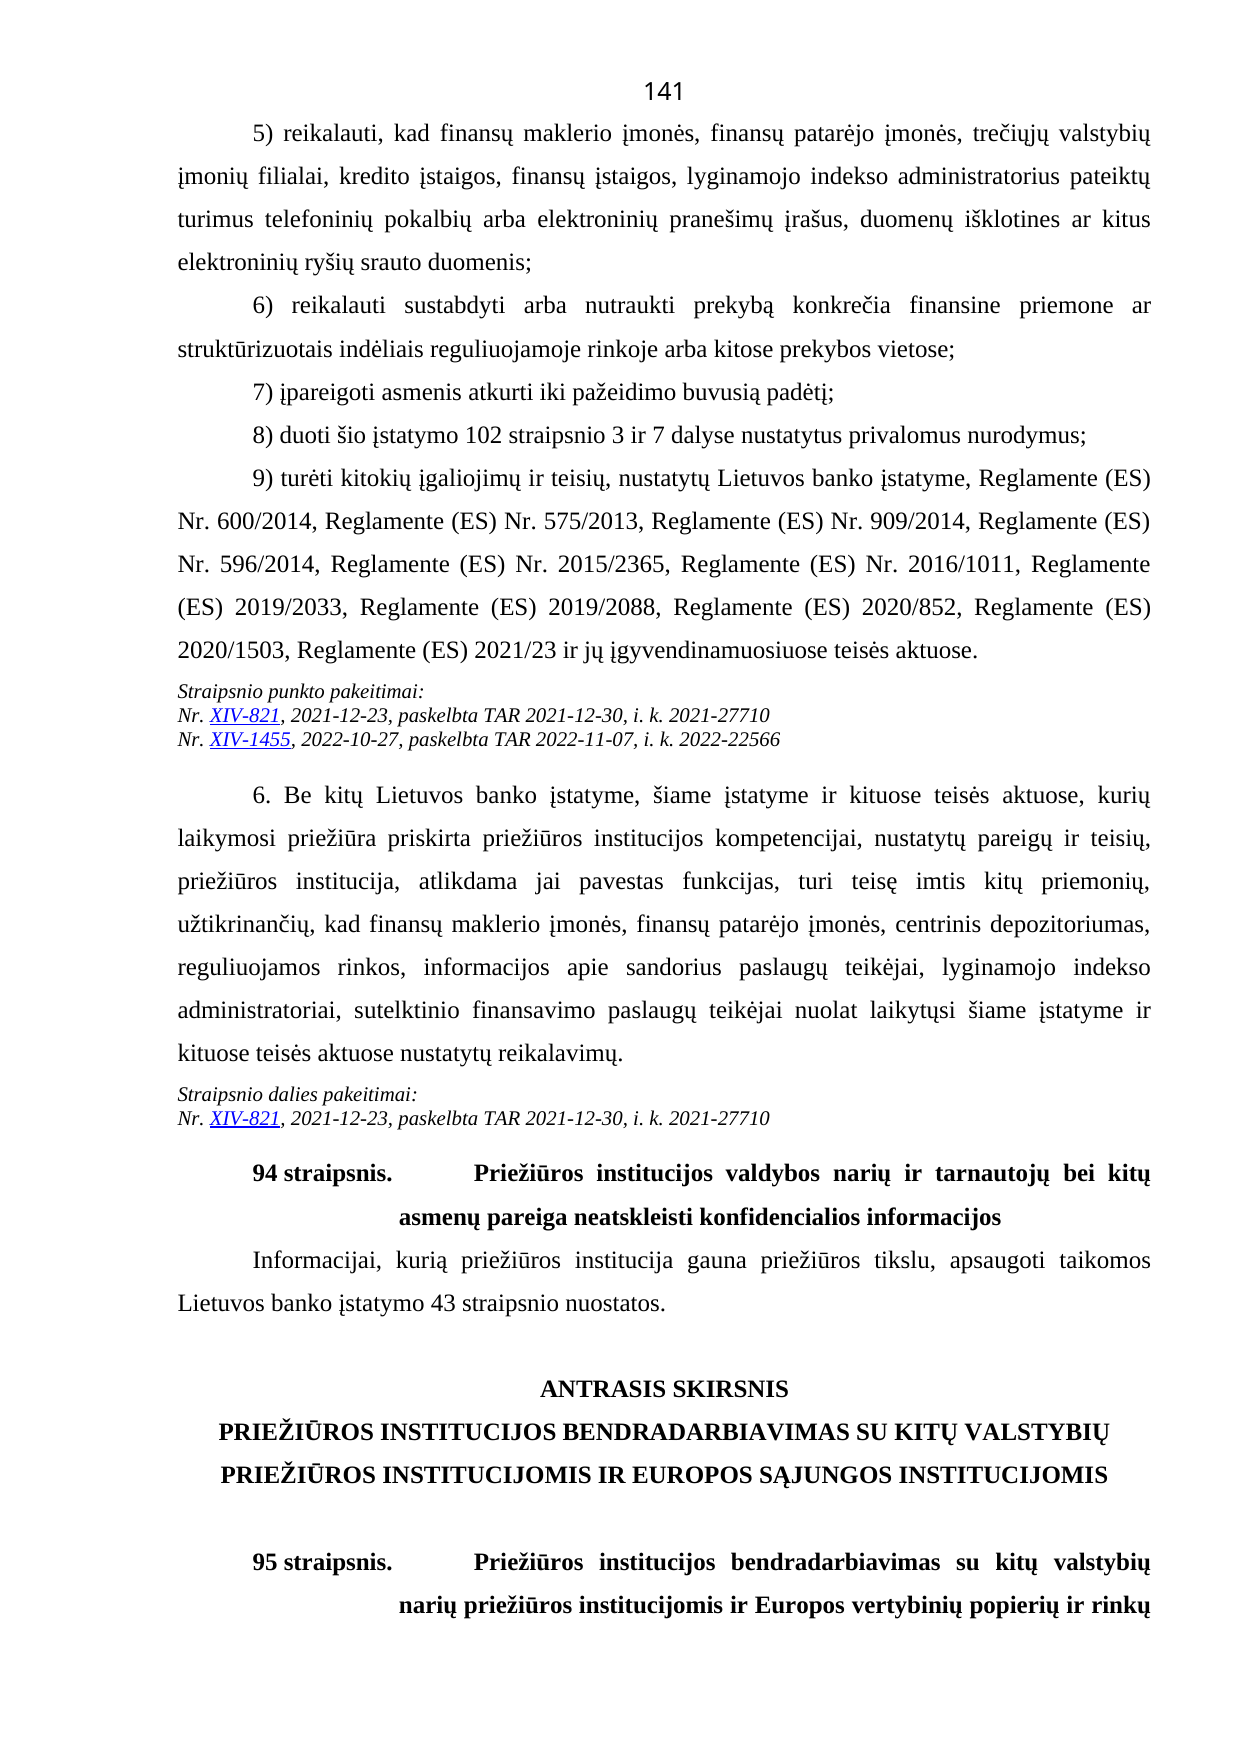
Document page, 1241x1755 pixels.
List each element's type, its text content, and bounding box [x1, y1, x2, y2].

text 5) reikalauti, kad finansų maklerio įmonės, finansų patarėjo įmonės, trečiųjų valstybių įmonių filialai, kredito įstaigos, finansų įstaigos, lyginamojo indekso administratorius pateiktų turimus telefoninių pokalbių arba elektroninių pranešimų įrašus, duomenų išklotines ar kitus elektroninių ryšių srauto duomenis; [177, 118, 1152, 276]
text 8) duoti šio įstatymo 102 straipsnio 3 ir 7 dalyse nustatytus privalomus nurodymus; [177, 420, 1152, 449]
text Nr. XIV-821, 2021-12-23, paskelbta TAR 2021-12-30, i. k. 2021-27710 [177, 703, 1152, 727]
text 95 straipsnis. Priežiūros institucijos bendradarbiavimas su kitų valstybių narių priežiūros institucijomis ir Europos vertybinių popierių ir rinkų [252, 1547, 1152, 1618]
text ANTRASIS SKIRSNIS [177, 1374, 1152, 1403]
text 94 straipsnis. Priežiūros institucijos valdybos narių ir tarnautojų bei kitų asmenų pareiga neatskleisti konfidencialios informacijos [252, 1158, 1152, 1230]
text 7) įpareigoti asmenis atkurti iki pažeidimo buvusią padėtį; [177, 377, 1152, 406]
text Informacijai, kurią priežiūros institucija gauna priežiūros tikslu, apsaugoti taikomos Lietuvos banko įstatymo 43 straipsnio nuostatos. [177, 1245, 1152, 1317]
text Nr. XIV-1455, 2022-10-27, paskelbta TAR 2022-11-07, i. k. 2022-22566 [177, 727, 1152, 751]
text Nr. XIV-821, 2021-12-23, paskelbta TAR 2021-12-30, i. k. 2021-27710 [177, 1106, 1152, 1130]
text 9) turėti kitokių įgaliojimų ir teisių, nustatytų Lietuvos banko įstatyme, Reglamente (ES) Nr. 600/2014, Reglamente (ES) Nr. 575/2013, Reglamente (ES) Nr. 909/2014, Reglamente (ES) Nr. 596/2014, Reglamente (ES) Nr. 2015/2365, Reglamente (ES) Nr. 2016/1011, Reglamente (ES) 2019/2033, Reglamente (ES) 2019/2088, Reglamente (ES) 2020/852, Reglamente (ES) 2020/1503, Reglamente (ES) 2021/23 ir jų įgyvendinamuosiuose teisės aktuose. [177, 463, 1152, 664]
text 6. Be kitų Lietuvos banko įstatyme, šiame įstatyme ir kituose teisės aktuose, kurių laikymosi priežiūra priskirta priežiūros institucijos kompetencijai, nustatytų pareigų ir teisių, priežiūros institucija, atlikdama jai pavestas funkcijas, turi teisę imtis kitų priemonių, užtikrinančių, kad finansų maklerio įmonės, finansų patarėjo įmonės, centrinis depozitoriumas, reguliuojamos rinkos, informacijos apie sandorius paslaugų teikėjai, lyginamojo indekso administratoriai, sutelktinio finansavimo paslaugų teikėjai nuolat laikytųsi šiame įstatyme ir kituose teisės aktuose nustatytų reikalavimų. [177, 780, 1152, 1067]
text PRIEŽIŪROS INSTITUCIJOS BENDRADARBIAVIMAS SU KITŲ VALSTYBIŲ PRIEŽIŪROS INSTITUCIJOMIS IR EUROPOS SĄJUNGOS INSTITUCIJOMIS [177, 1417, 1152, 1489]
text 6) reikalauti sustabdyti arba nutraukti prekybą konkrečia finansine priemone ar struktūrizuotais indėliais reguliuojamoje rinkoje arba kitose prekybos vietose; [177, 291, 1152, 362]
text Straipsnio dalies pakeitimai: [177, 1082, 1152, 1106]
text Straipsnio punkto pakeitimai: [177, 679, 1152, 703]
